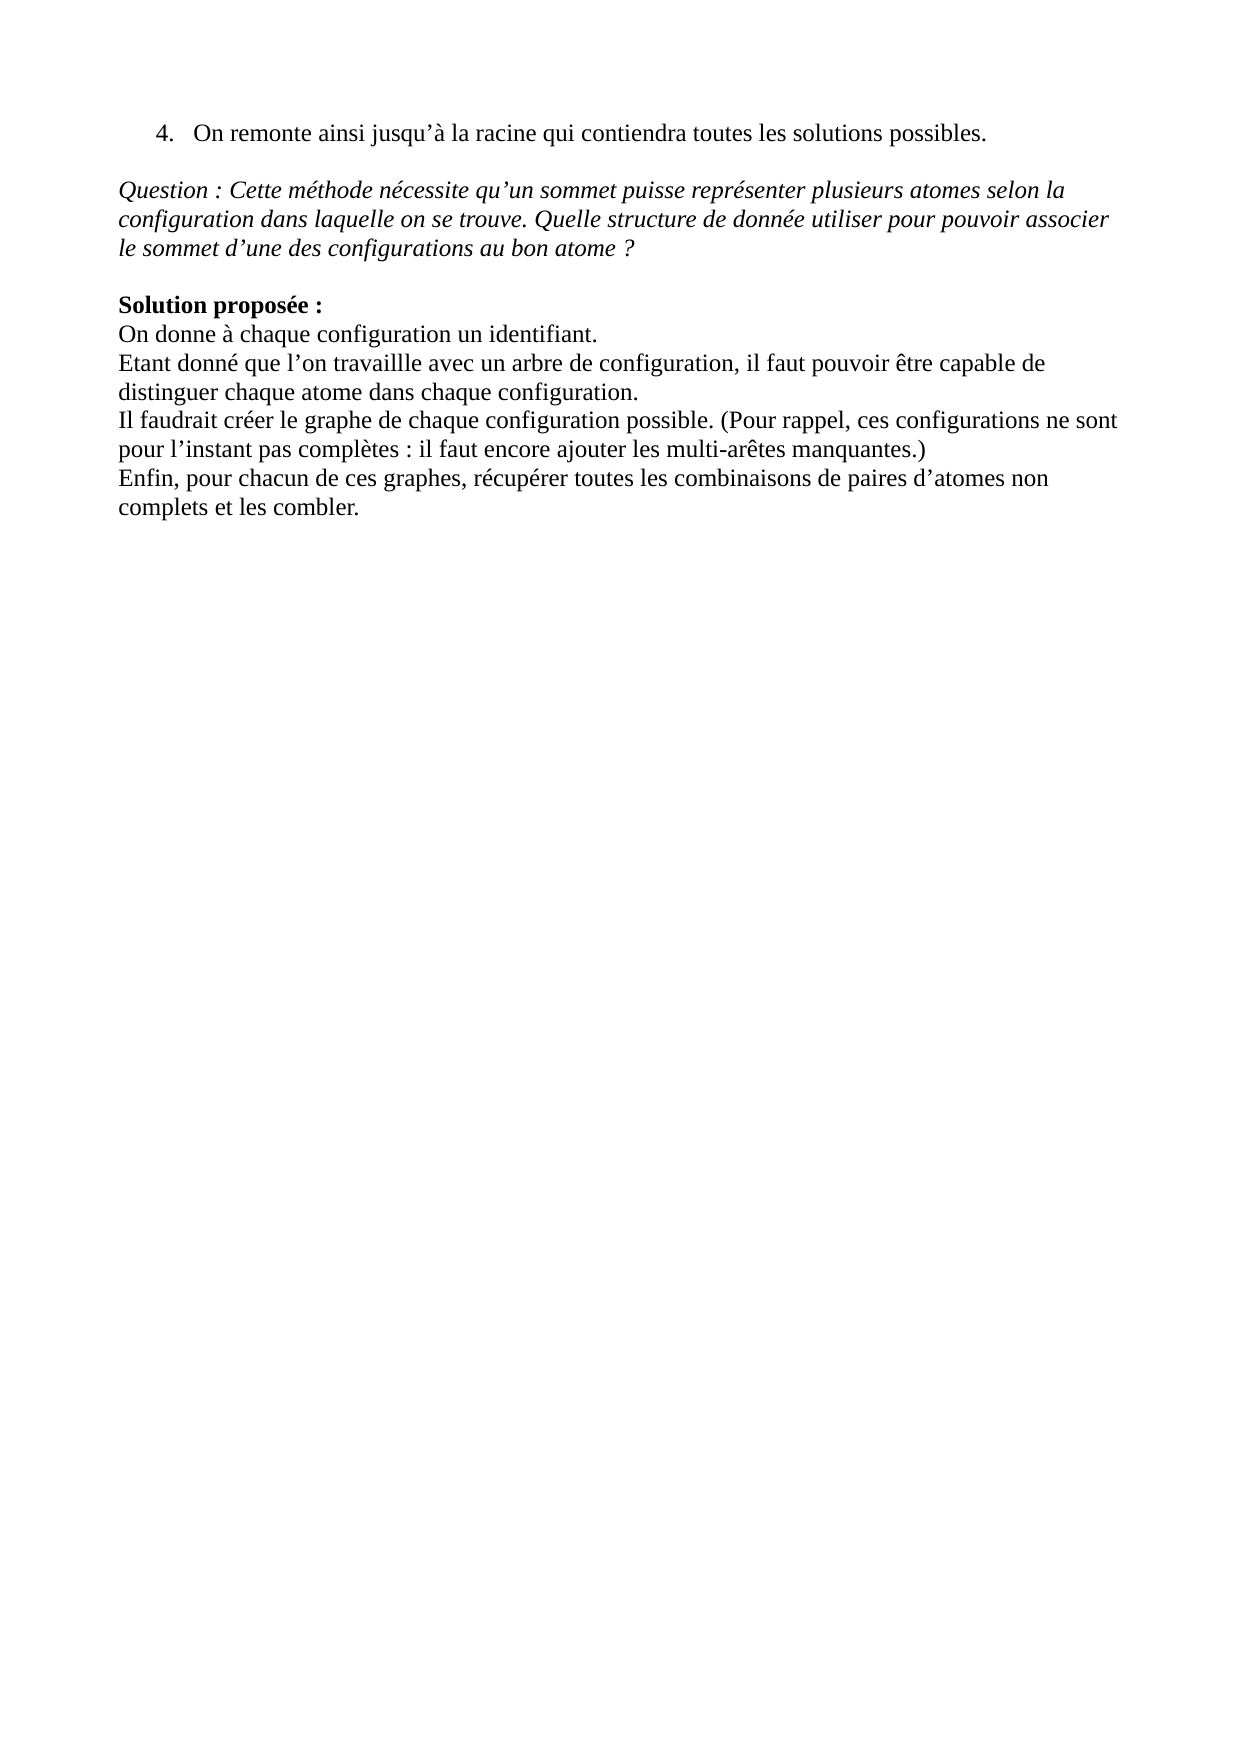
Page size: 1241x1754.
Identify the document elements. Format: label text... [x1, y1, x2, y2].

text Enfin, pour chacun de ces graphes, récupérer toutes les combinaisons de paires d’atomes non complets et les combler. [118, 463, 1122, 521]
text Etant donné que l’on travaillle avec un arbre de configuration, il faut pouvoir être capable de distinguer chaque atome dans chaque configuration. [118, 348, 1122, 406]
text Question : Cette méthode nécessite qu’un sommet puisse représenter plusieurs atomes selon la configuration dans laquelle on se trouve. Quelle structure de donnée utiliser pour pouvoir associer le sommet d’une des configurations au bon atome ? [118, 176, 1122, 262]
text Solution proposée : [118, 291, 1122, 319]
text On donne à chaque configuration un identifiant. [118, 319, 1122, 348]
list On remonte ainsi jusqu’à la racine qui contiendra toutes les solutions possibles. [156, 118, 1122, 147]
text Il faudrait créer le graphe de chaque configuration possible. (Pour rappel, ces configurations ne sont pour l’instant pas complètes : il faut encore ajouter les multi-arêtes manquantes.) [118, 406, 1122, 463]
